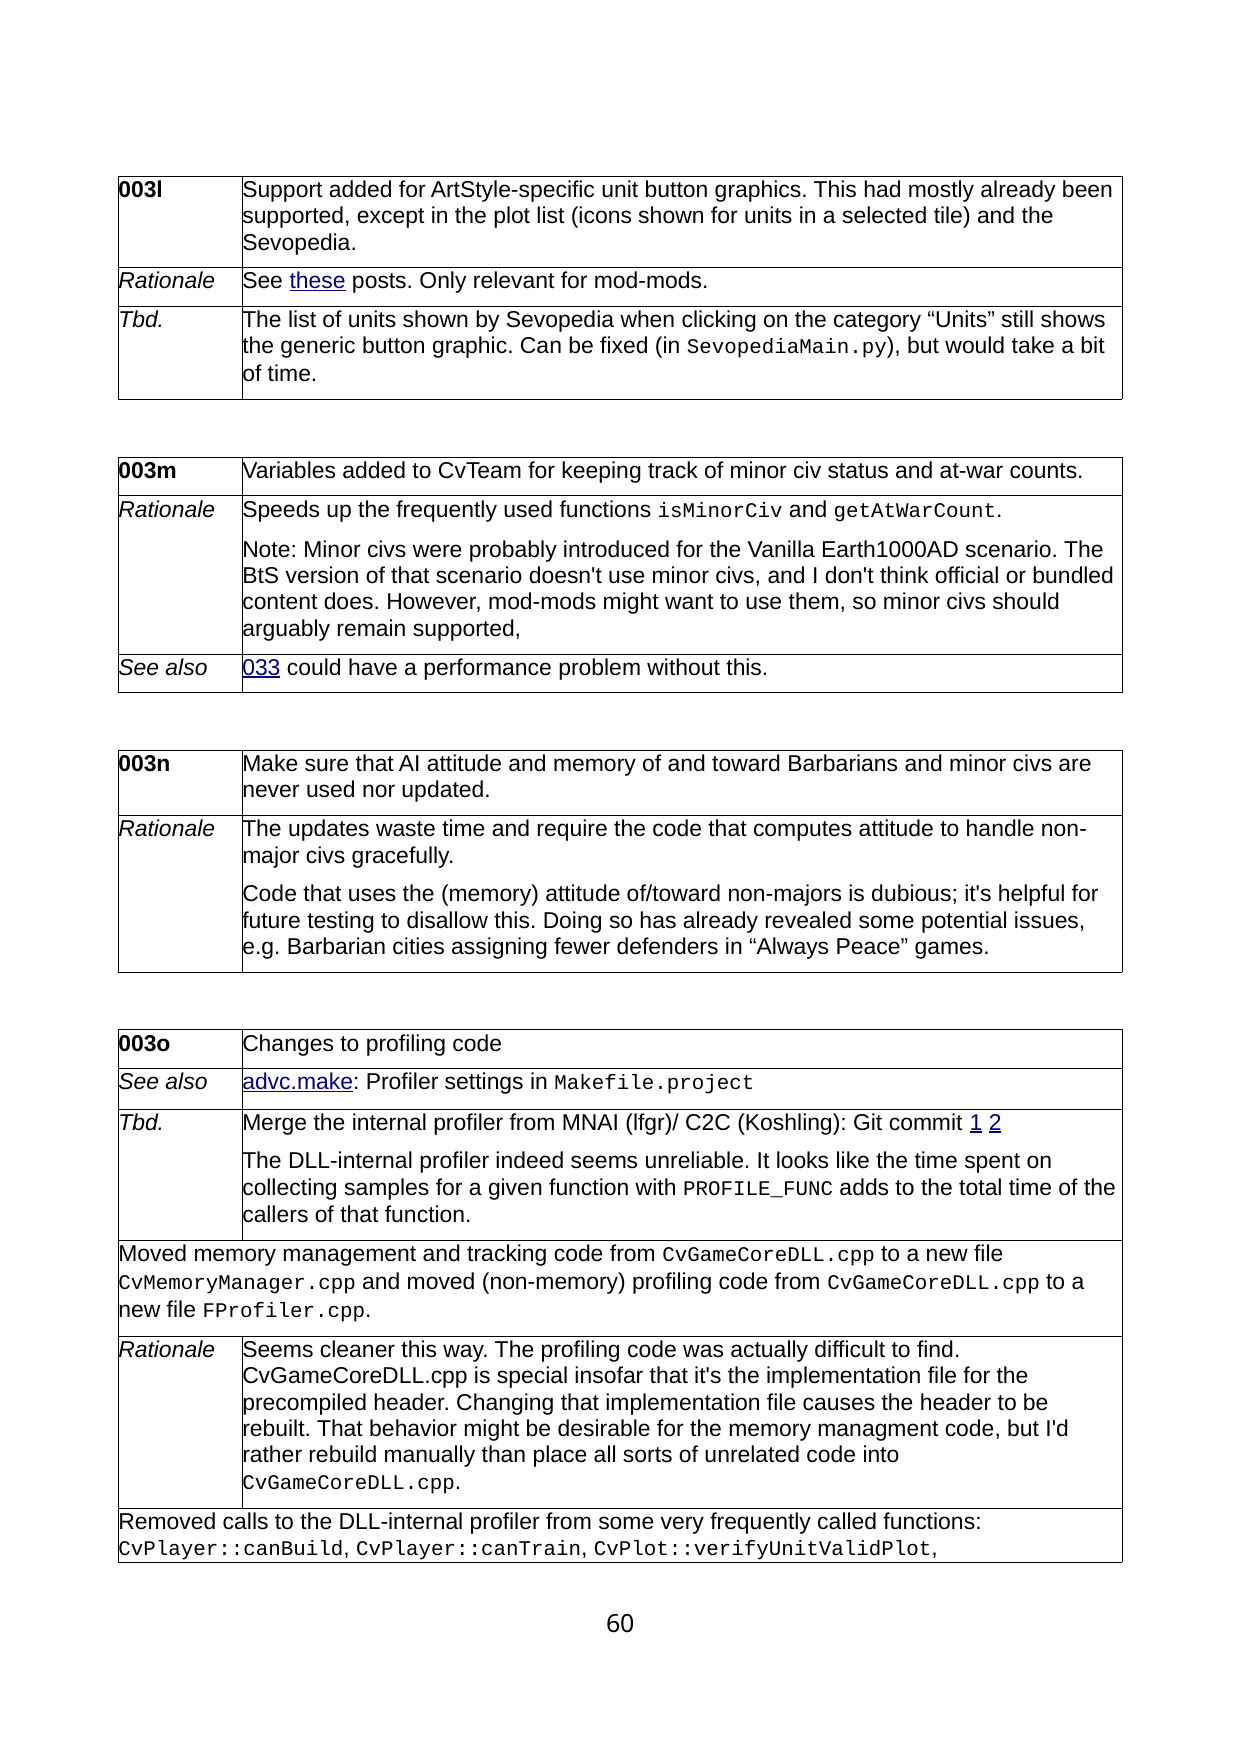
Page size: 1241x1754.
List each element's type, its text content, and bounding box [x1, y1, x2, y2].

table_cell 033 could have a performance problem without this. [243, 655, 1122, 692]
table_header 003o [119, 1030, 242, 1068]
table_cell Rationale [119, 268, 242, 306]
table_cell advc.make: Profiler settings in Makefile.project [243, 1069, 1122, 1108]
table_cell Rationale [119, 496, 242, 653]
table_header Variables added to CvTeam for keeping track of minor civ status and at-war counts. [243, 458, 1122, 495]
table_header Make sure that AI attitude and memory of and toward Barbarians and minor civs are never used nor updated. [243, 751, 1122, 815]
table_header 003n [119, 751, 242, 815]
table_cell Seems cleaner this way. The profiling code was actually difficult to find. CvGameCoreDLL.cpp is special insofar that it's the implementation file for the precompiled header. Changing that implementation file causes the header to be rebuilt. That behavior might be desirable for the memory managment code, but I'd rather rebuild manually than place all sorts of unrelated code into CvGameCoreDLL.cpp. [243, 1337, 1122, 1508]
table_cell Moved memory management and tracking code from CvGameCoreDLL.cpp to a new file CvMemoryManager.cpp and moved (non-memory) profiling code from CvGameCoreDLL.cpp to a new file FProfiler.cpp. [119, 1241, 1122, 1336]
table_cell Speeds up the frequently used functions isMinorCiv and getAtWarCount. Note: Minor civs were probably introduced for the Vanilla Earth1000AD scenario. The BtS version of that scenario doesn't use minor civs, and I don't think official or bundled content does. However, mod-mods might want to use them, so minor civs should arguably remain supported, [243, 496, 1122, 653]
table_cell Tbd. [119, 1110, 242, 1240]
table_cell Rationale [119, 816, 242, 972]
table_header Changes to profiling code [243, 1030, 1122, 1068]
table_cell Merge the internal profiler from MNAI (lfgr)/ C2C (Koshling): Git commit 1 2 The DLL-internal profiler indeed seems unreliable. It looks like the time spent on collecting samples for a given function with PROFILE_FUNC adds to the total time of the callers of that function. [243, 1110, 1122, 1240]
table_cell Removed calls to the DLL-internal profiler from some very frequently called functions: CvPlayer::canBuild, CvPlayer::canTrain, CvPlot::verifyUnitValidPlot, [119, 1509, 1122, 1562]
table_cell See these posts. Only relevant for mod-mods. [243, 268, 1122, 306]
table_header 003l [119, 177, 242, 267]
table_header 003m [119, 458, 242, 495]
table_cell The list of units shown by Sevopedia when clicking on the category “Units” still shows the generic button graphic. Can be fixed (in SevopediaMain.py), but would take a bit of time. [243, 307, 1122, 399]
table_cell See also [119, 655, 242, 692]
table_header Support added for ArtStyle-specific unit button graphics. This had mostly already been supported, except in the plot list (icons shown for units in a selected tile) and the Sevopedia. [243, 177, 1122, 267]
table_cell See also [119, 1069, 242, 1108]
table_cell Rationale [119, 1337, 242, 1508]
table_cell Tbd. [119, 307, 242, 399]
table_cell The updates waste time and require the code that computes attitude to handle non-major civs gracefully. Code that uses the (memory) attitude of/toward non-majors is dubious; it's helpful for future testing to disallow this. Doing so has already revealed some potential issues, e.g. Barbarian cities assigning fewer defenders in “Always Peace” games. [243, 816, 1122, 972]
